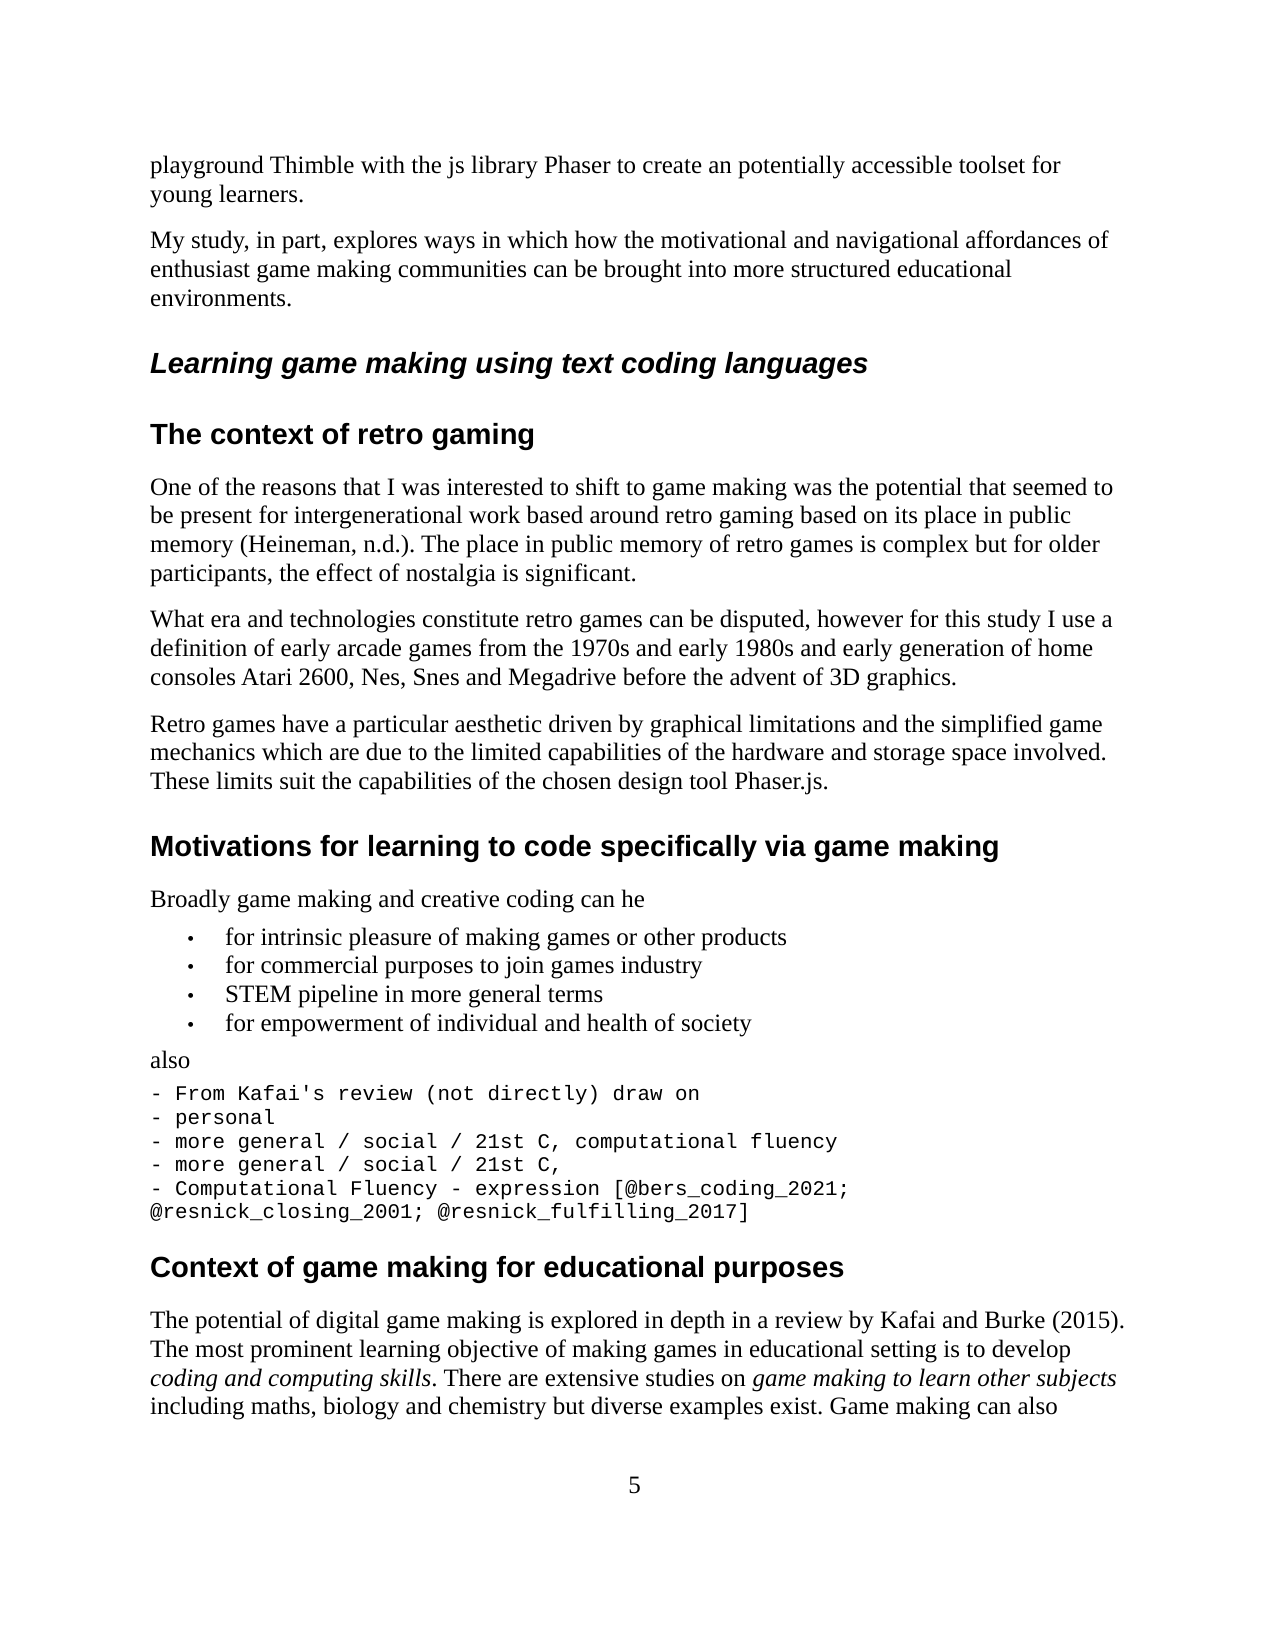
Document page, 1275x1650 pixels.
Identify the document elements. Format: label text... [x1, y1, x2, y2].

text - Computational Fluency - expression [@bers_coding_2021; @resnick_closing_2001; @resnick_fulfilling_2017] [150, 1178, 1125, 1225]
text - personal [150, 1107, 1125, 1131]
text My study, in part, explores ways in which how the motivational and navigational affordances of enthusiast game making communities can be brought into more structured educational environments. [150, 225, 1125, 312]
text playground Thimble with the js library Phaser to create an potentially accessible toolset for young learners. [150, 150, 1125, 207]
subtitle The context of retro gaming [150, 417, 1125, 450]
text - more general / social / 21st C, [150, 1154, 1125, 1178]
subtitle Learning game making using text coding languages [150, 346, 1125, 379]
text also [150, 1046, 1125, 1074]
text What era and technologies constitute retro games can be disputed, however for this study I use a definition of early arcade games from the 1970s and early 1980s and early generation of home consoles Atari 2600, Nes, Snes and Megadrive before the advent of 3D graphics. [150, 604, 1125, 691]
text One of the reasons that I was interested to shift to game making was the potential that seemed to be present for intergenerational work based around retro gaming based on its place in public memory (Heineman, n.d.). The place in public memory of retro games is complex but for older participants, the effect of nostalgia is significant. [150, 472, 1125, 587]
text Retro games have a particular aesthetic driven by graphical limitations and the simplified game mechanics which are due to the limited capabilities of the hardware and storage space involved. These limits suit the capabilities of the chosen design tool Phaser.js. [150, 709, 1125, 795]
list for empowerment of individual and health of society [187, 1008, 1125, 1037]
list for commercial purposes to join games industry [187, 950, 1125, 979]
subtitle Motivations for learning to code specifically via game making [150, 829, 1125, 862]
text - From Kafai's review (not directly) draw on [150, 1083, 1125, 1107]
list STEM pipeline in more general terms [187, 979, 1125, 1008]
text The potential of digital game making is explored in depth in a review by Kafai and Burke (2015). The most prominent learning objective of making games in educational setting is to develop coding and computing skills. There are extensive studies on game making to learn other subjects including maths, biology and chemistry but diverse examples exist. Game making can also [150, 1305, 1125, 1420]
subtitle Context of game making for educational purposes [150, 1250, 1125, 1284]
text Broadly game making and creative coding can he [150, 884, 1125, 913]
list for intrinsic pleasure of making games or other products [187, 922, 1125, 950]
text - more general / social / 21st C, computational fluency [150, 1131, 1125, 1154]
